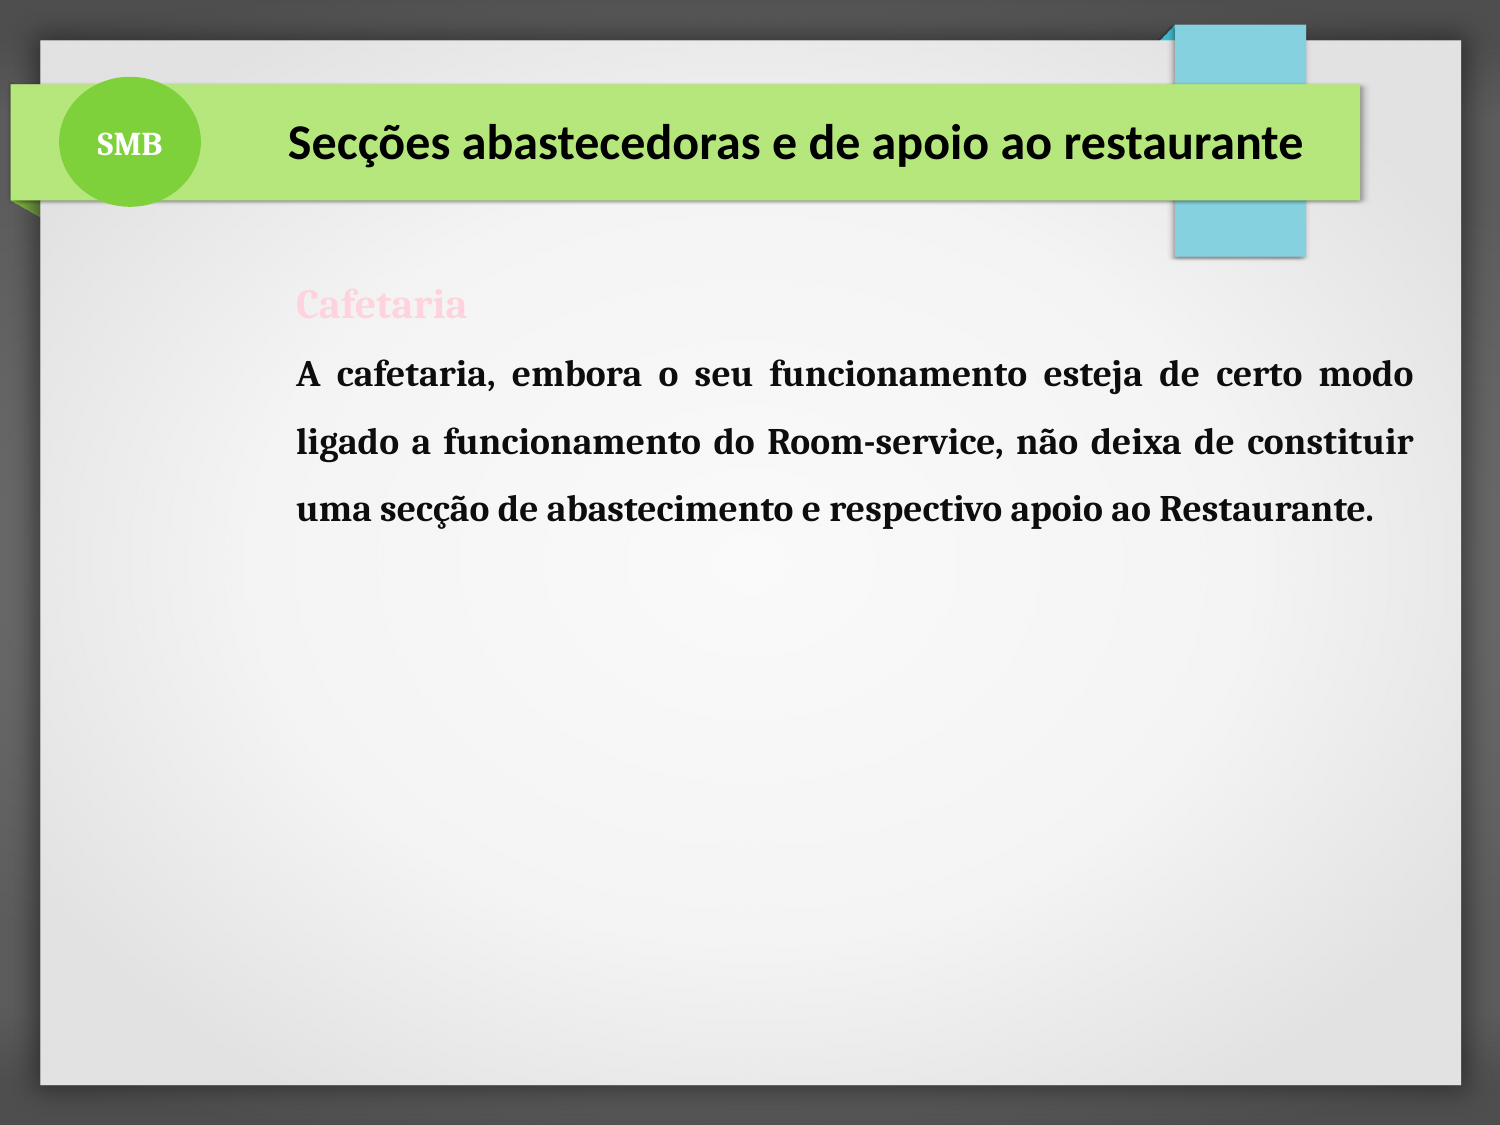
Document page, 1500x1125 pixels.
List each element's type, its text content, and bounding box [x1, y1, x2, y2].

picture [0, 0, 1500, 1125]
text_box Secções abastecedoras e de apoio ao restaurante [259, 102, 1323, 178]
text_box SMB [59, 76, 201, 207]
text_box Cafetaria A cafetaria, embora o seu funcionamento esteja de certo modo ligado a funcionamento do Room-service, não deixa de constituir uma secção de abastecimento e respectivo apoio ao Restaurante. [281, 199, 1430, 537]
